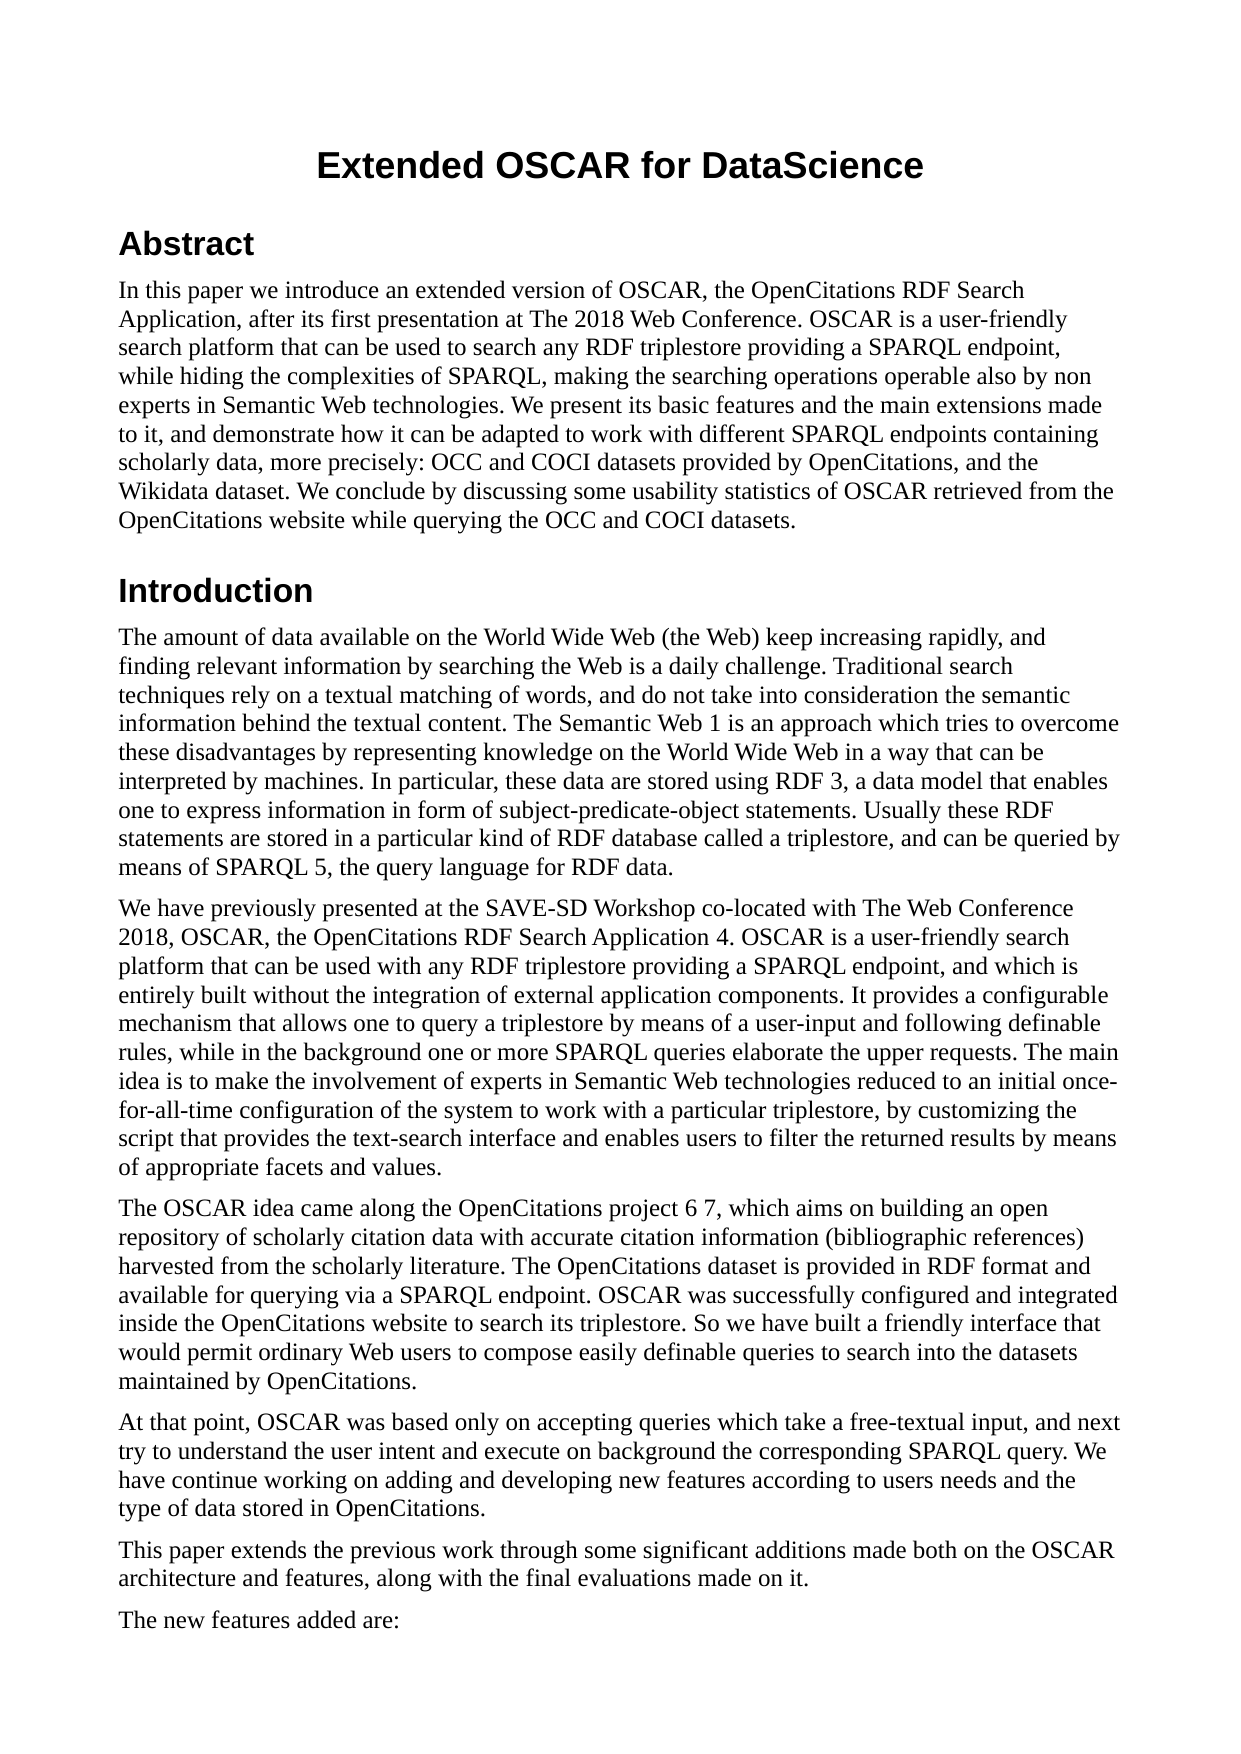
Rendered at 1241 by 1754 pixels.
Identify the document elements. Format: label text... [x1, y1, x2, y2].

text The OSCAR idea came along the OpenCitations project 6 7, which aims on building an open repository of scholarly citation data with accurate citation information (bibliographic references) harvested from the scholarly literature. The OpenCitations dataset is provided in RDF format and available for querying via a SPARQL endpoint. OSCAR was successfully configured and integrated inside the OpenCitations website to search its triplestore. So we have built a friendly interface that would permit ordinary Web users to compose easily definable queries to search into the datasets maintained by OpenCitations. [118, 1193, 1122, 1395]
text The amount of data available on the World Wide Web (the Web) keep increasing rapidly, and finding relevant information by searching the Web is a daily challenge. Traditional search techniques rely on a textual matching of words, and do not take into consideration the semantic information behind the textual content. The Semantic Web 1 is an approach which tries to overcome these disadvantages by representing knowledge on the World Wide Web in a way that can be interpreted by machines. In particular, these data are stored using RDF 3, a data model that enables one to express information in form of subject-predicate-object statements. Usually these RDF statements are stored in a particular kind of RDF database called a triplestore, and can be queried by means of SPARQL 5, the query language for RDF data. [118, 622, 1122, 881]
text In this paper we introduce an extended version of OSCAR, the OpenCitations RDF Search Application, after its first presentation at The 2018 Web Conference. OSCAR is a user-friendly search platform that can be used to search any RDF triplestore providing a SPARQL endpoint, while hiding the complexities of SPARQL, making the searching operations operable also by non experts in Semantic Web technologies. We present its basic features and the main extensions made to it, and demonstrate how it can be adapted to work with different SPARQL endpoints containing scholarly data, more precisely: OCC and COCI datasets provided by OpenCitations, and the Wikidata dataset. We conclude by discussing some usability statistics of OSCAR retrieved from the OpenCitations website while querying the OCC and COCI datasets. [118, 275, 1122, 534]
text We have previously presented at the SAVE-SD Workshop co-located with The Web Conference 2018, OSCAR, the OpenCitations RDF Search Application 4. OSCAR is a user-friendly search platform that can be used with any RDF triplestore providing a SPARQL endpoint, and which is entirely built without the integration of external application components. It provides a configurable mechanism that allows one to query a triplestore by means of a user-input and following definable rules, while in the background one or more SPARQL queries elaborate the upper requests. The main idea is to make the involvement of experts in Semantic Web technologies reduced to an initial once-for-all-time configuration of the system to work with a particular triplestore, by customizing the script that provides the text-search interface and enables users to filter the returned results by means of appropriate facets and values. [118, 893, 1122, 1181]
subtitle Introduction [118, 571, 1122, 610]
title Extended OSCAR for DataScience [118, 143, 1122, 186]
text This paper extends the previous work through some significant additions made both on the OSCAR architecture and features, along with the final evaluations made on it. [118, 1535, 1122, 1592]
text The new features added are: [118, 1605, 1122, 1633]
subtitle Abstract [118, 224, 1122, 262]
text At that point, OSCAR was based only on accepting queries which take a free-textual input, and next try to understand the user intent and execute on background the corresponding SPARQL query. We have continue working on adding and developing new features according to users needs and the type of data stored in OpenCitations. [118, 1407, 1122, 1522]
